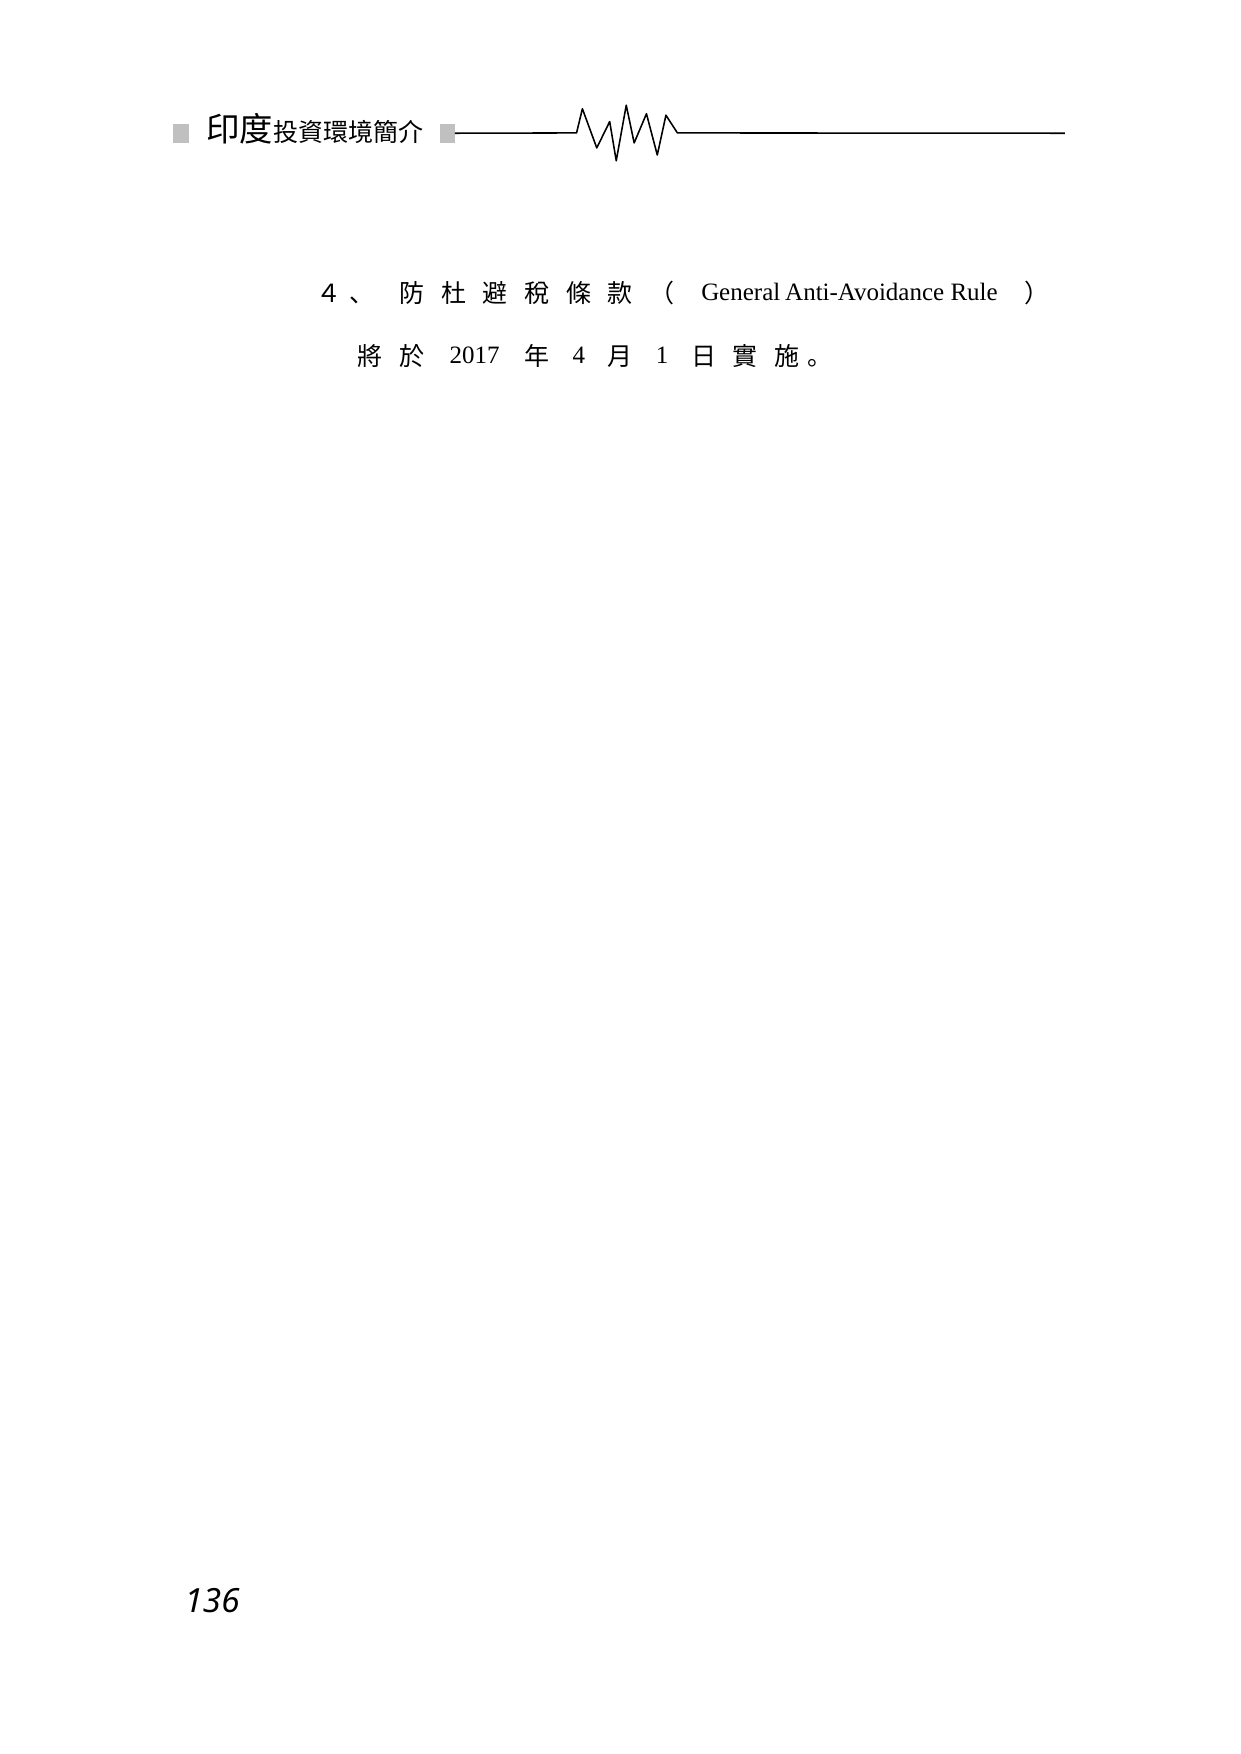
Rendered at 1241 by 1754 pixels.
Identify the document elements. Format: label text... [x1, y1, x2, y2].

text ４、防杜避稅條款（General Anti-Avoidance Rule）將於2017年4月1日實施。 [281, 250, 1058, 375]
